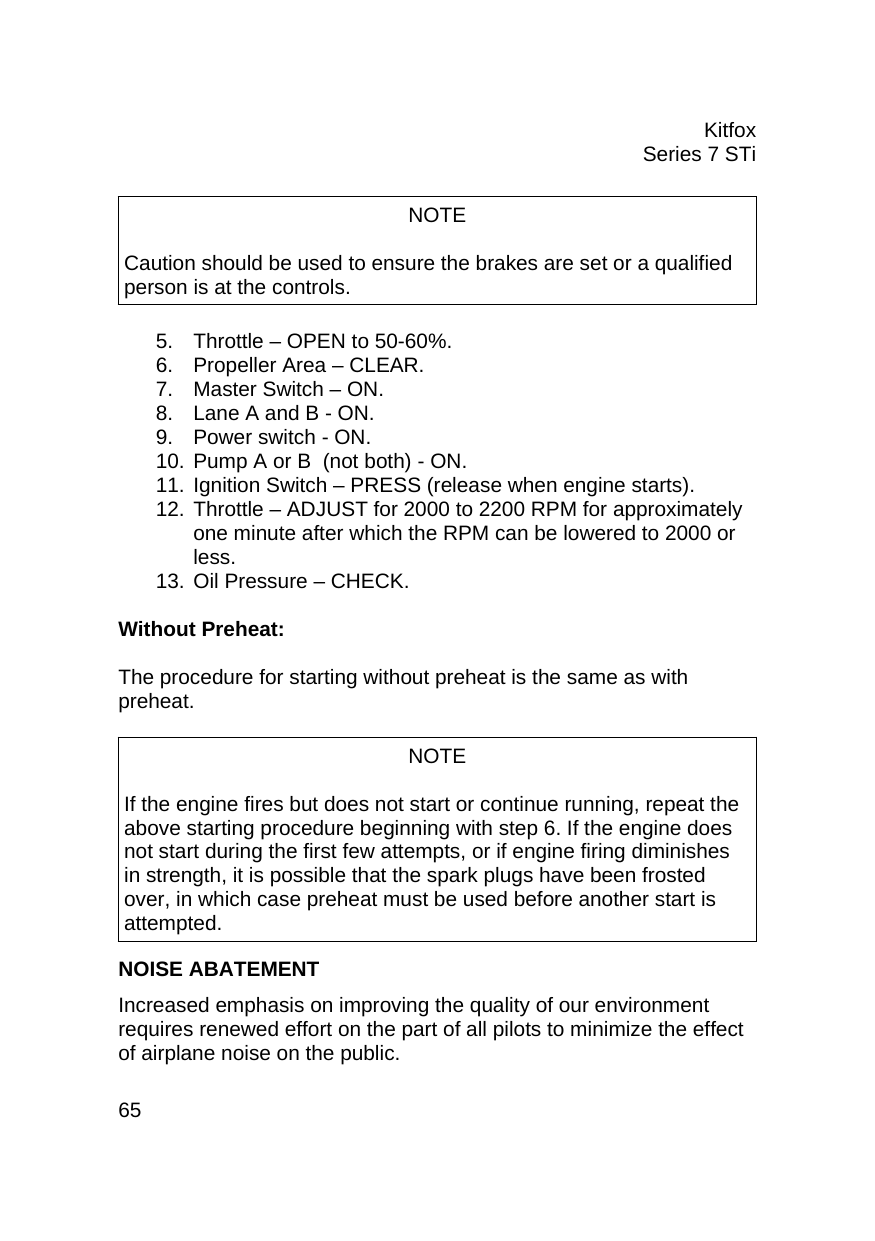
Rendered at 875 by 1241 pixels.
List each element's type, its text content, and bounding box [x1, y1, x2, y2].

text Without Preheat: [118, 617, 756, 641]
text Increased emphasis on improving the quality of our environment requires renewed effort on the part of all pilots to minimize the effect of airplane noise on the public. [118, 993, 756, 1065]
table_header NOTE If the engine fires but does not start or continue running, repeat the above starting procedure beginning with step 6. If the engine does not start during the first few attempts, or if engine firing diminishes in strength, it is possible that the spark plugs have been frosted over, in which case preheat must be used before another start is attempted. [119, 738, 756, 941]
list Pump A or B (not both) - ON. [156, 449, 756, 473]
subtitle NOISE ABATEMENT [118, 956, 756, 980]
list Throttle – OPEN to 50-60%. [156, 329, 756, 353]
list Ignition Switch – PRESS (release when engine starts). [156, 473, 756, 497]
list Lane A and B - ON. [156, 401, 756, 425]
list Oil Pressure – CHECK. [156, 569, 756, 593]
list Master Switch – ON. [156, 377, 756, 401]
text The procedure for starting without preheat is the same as with preheat. [118, 665, 756, 713]
list Propeller Area – CLEAR. [156, 353, 756, 377]
table_header NOTE Caution should be used to ensure the brakes are set or a qualified person is at the controls. [119, 197, 756, 304]
list Throttle – ADJUST for 2000 to 2200 RPM for approximately one minute after which the RPM can be lowered to 2000 or less. [156, 497, 756, 569]
list Power switch - ON. [156, 425, 756, 449]
